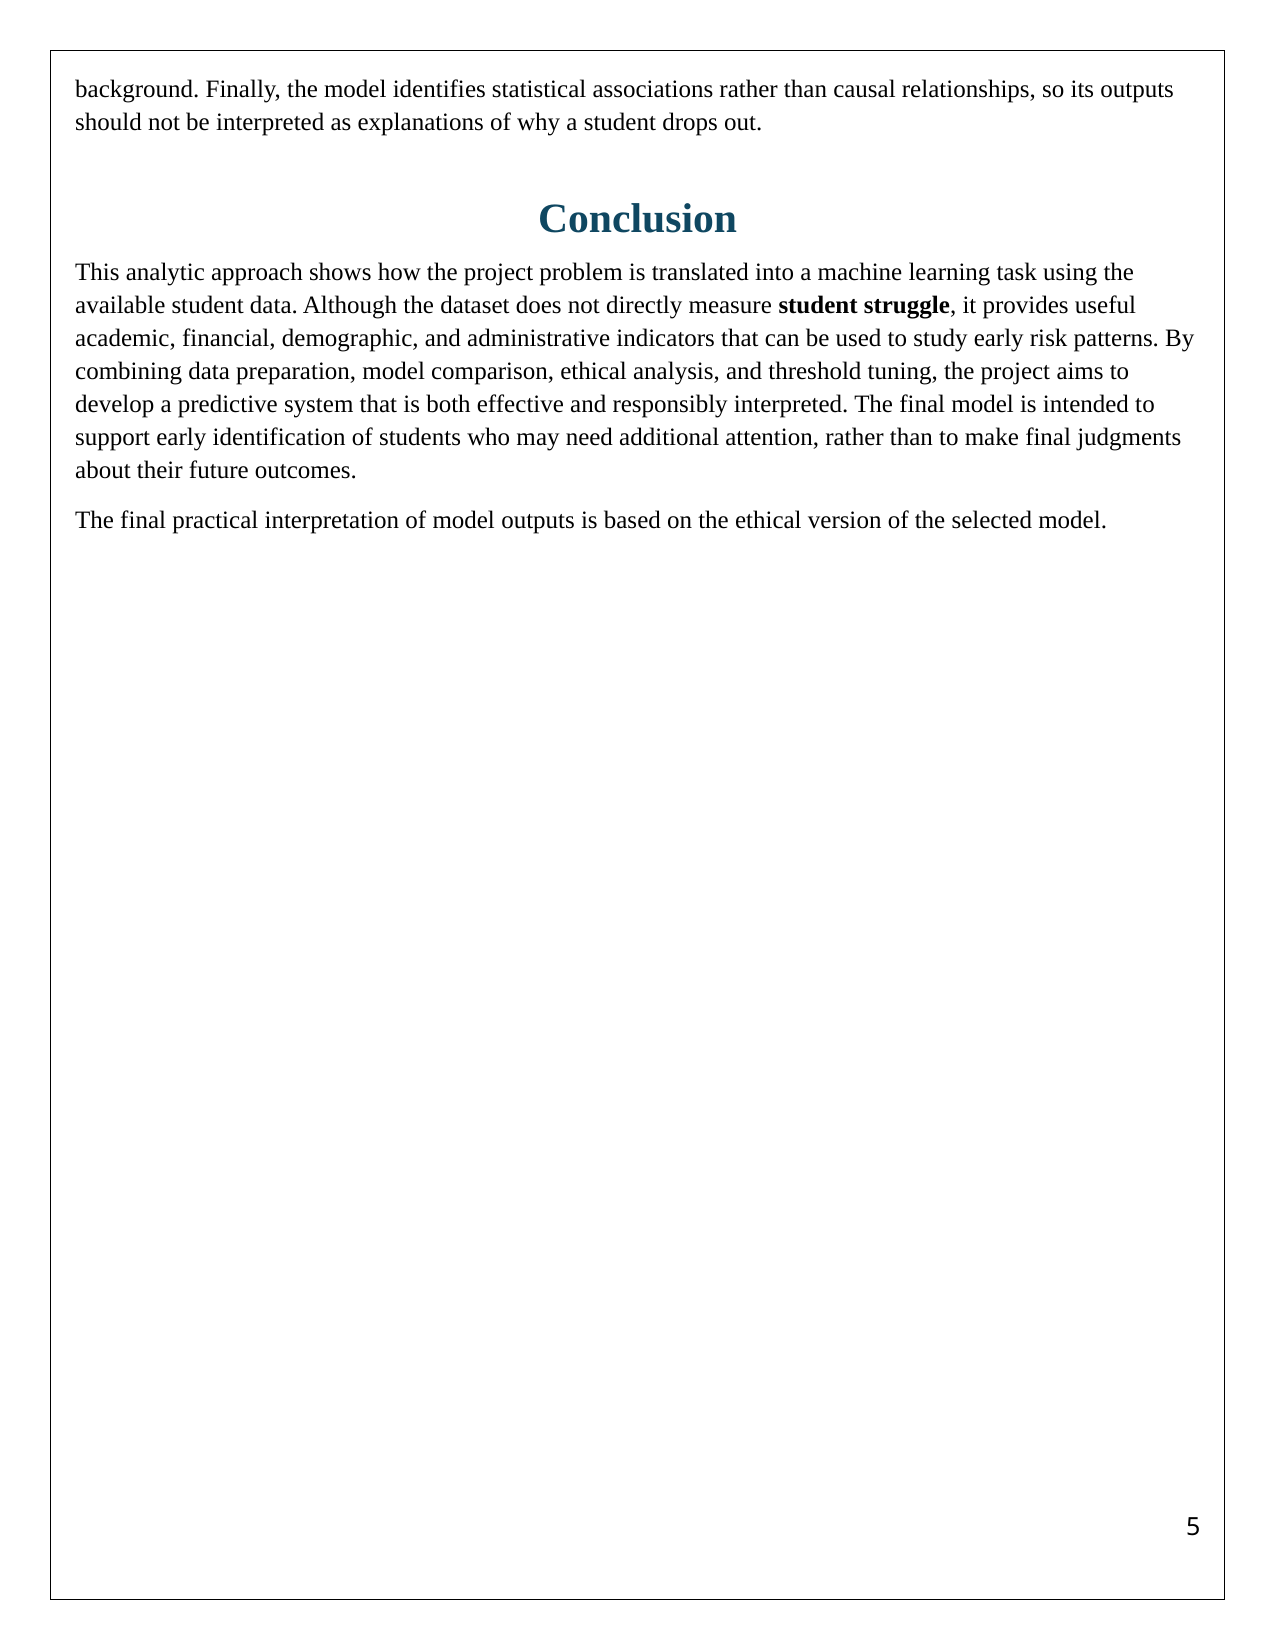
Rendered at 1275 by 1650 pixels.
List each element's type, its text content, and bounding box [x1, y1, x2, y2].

text background. Finally, the model identifies statistical associations rather than causal relationships, so its outputs should not be interpreted as explanations of why a student drops out. [75, 74, 1200, 136]
subtitle Conclusion [75, 194, 1200, 242]
text This analytic approach shows how the project problem is translated into a machine learning task using the available student data. Although the dataset does not directly measure student struggle, it provides useful academic, financial, demographic, and administrative indicators that can be used to study early risk patterns. By combining data preparation, model comparison, ethical analysis, and threshold tuning, the project aims to develop a predictive system that is both effective and responsibly interpreted. The final model is intended to support early identification of students who may need additional attention, rather than to make final judgments about their future outcomes. [75, 257, 1200, 484]
text The final practical interpretation of model outputs is based on the ethical version of the selected model. [75, 505, 1200, 534]
